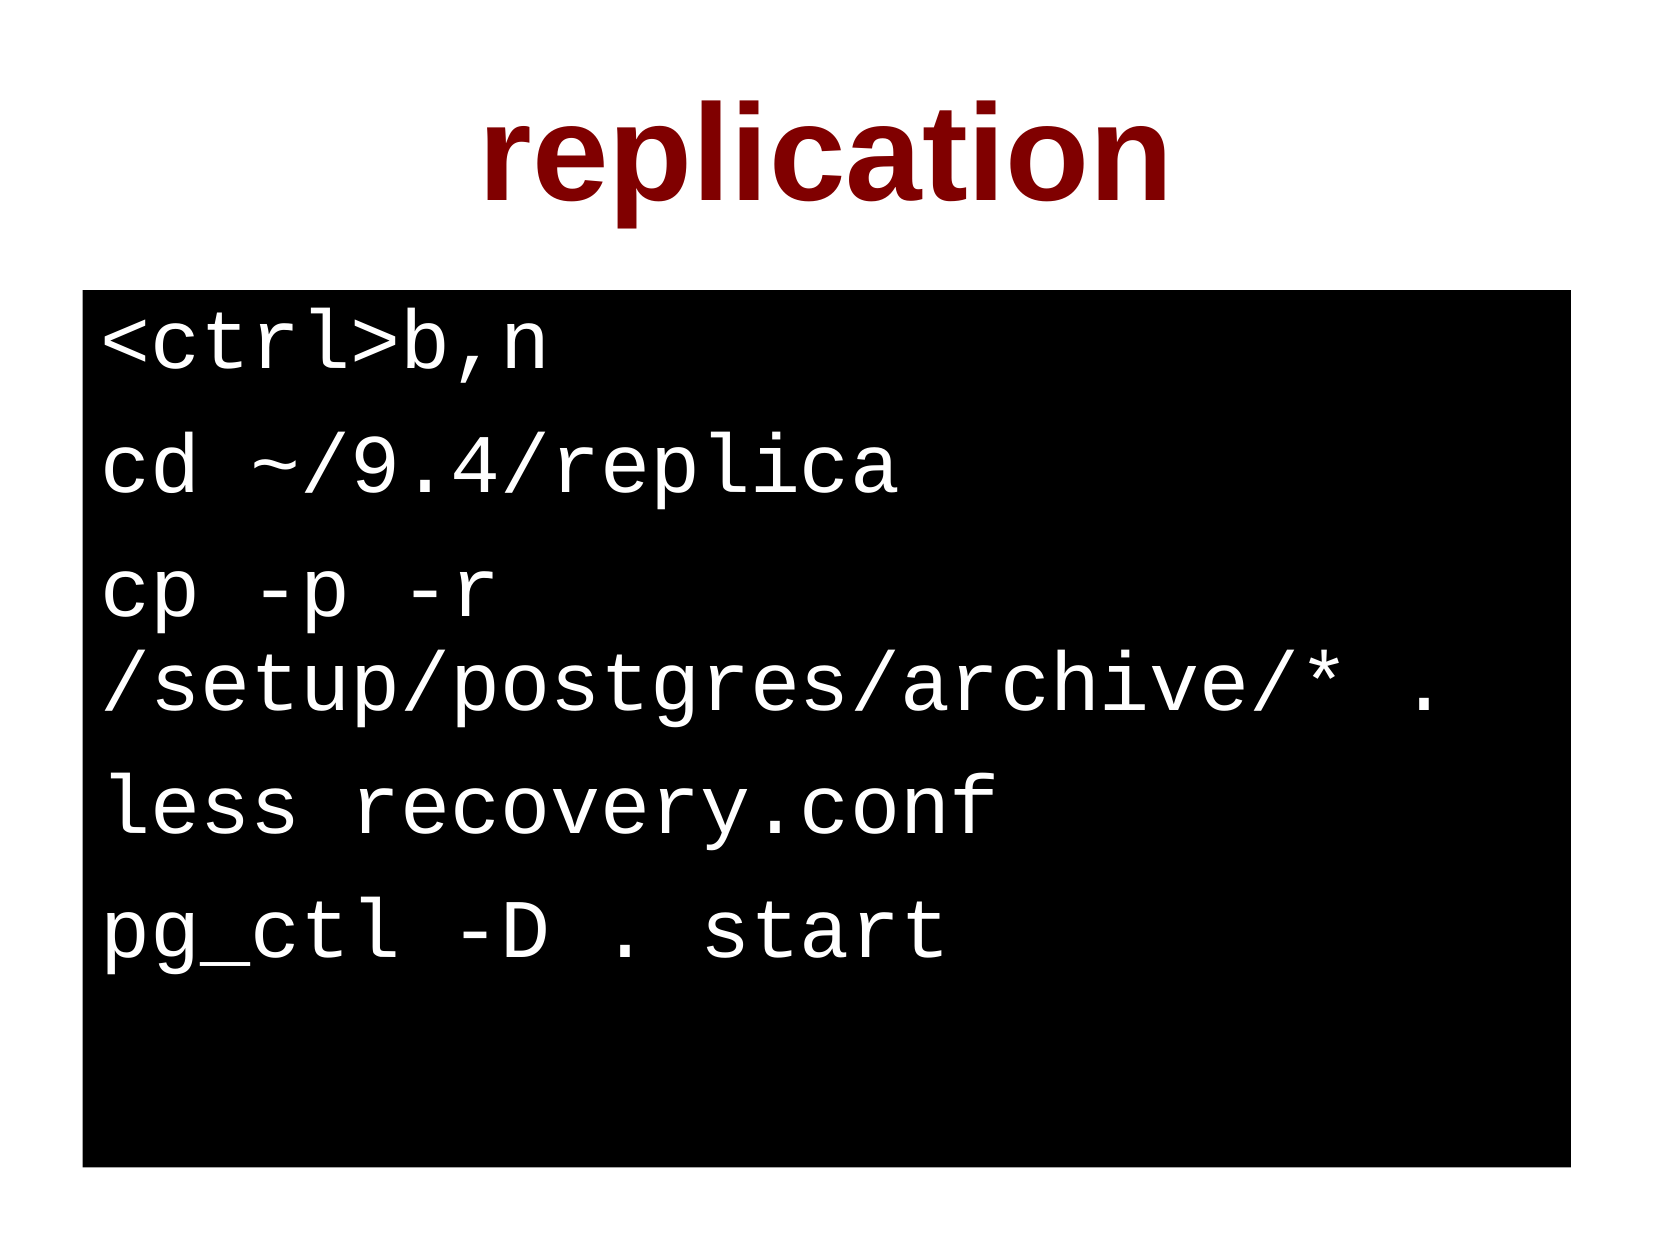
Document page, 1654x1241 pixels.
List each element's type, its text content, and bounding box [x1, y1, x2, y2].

list <ctrl>b,n cd ~/9.4/replica cp -p -r /setup/postgres/archive/* . less recovery.conf pg_ctl -D . start [82, 290, 1571, 1168]
title replication [82, 49, 1571, 257]
